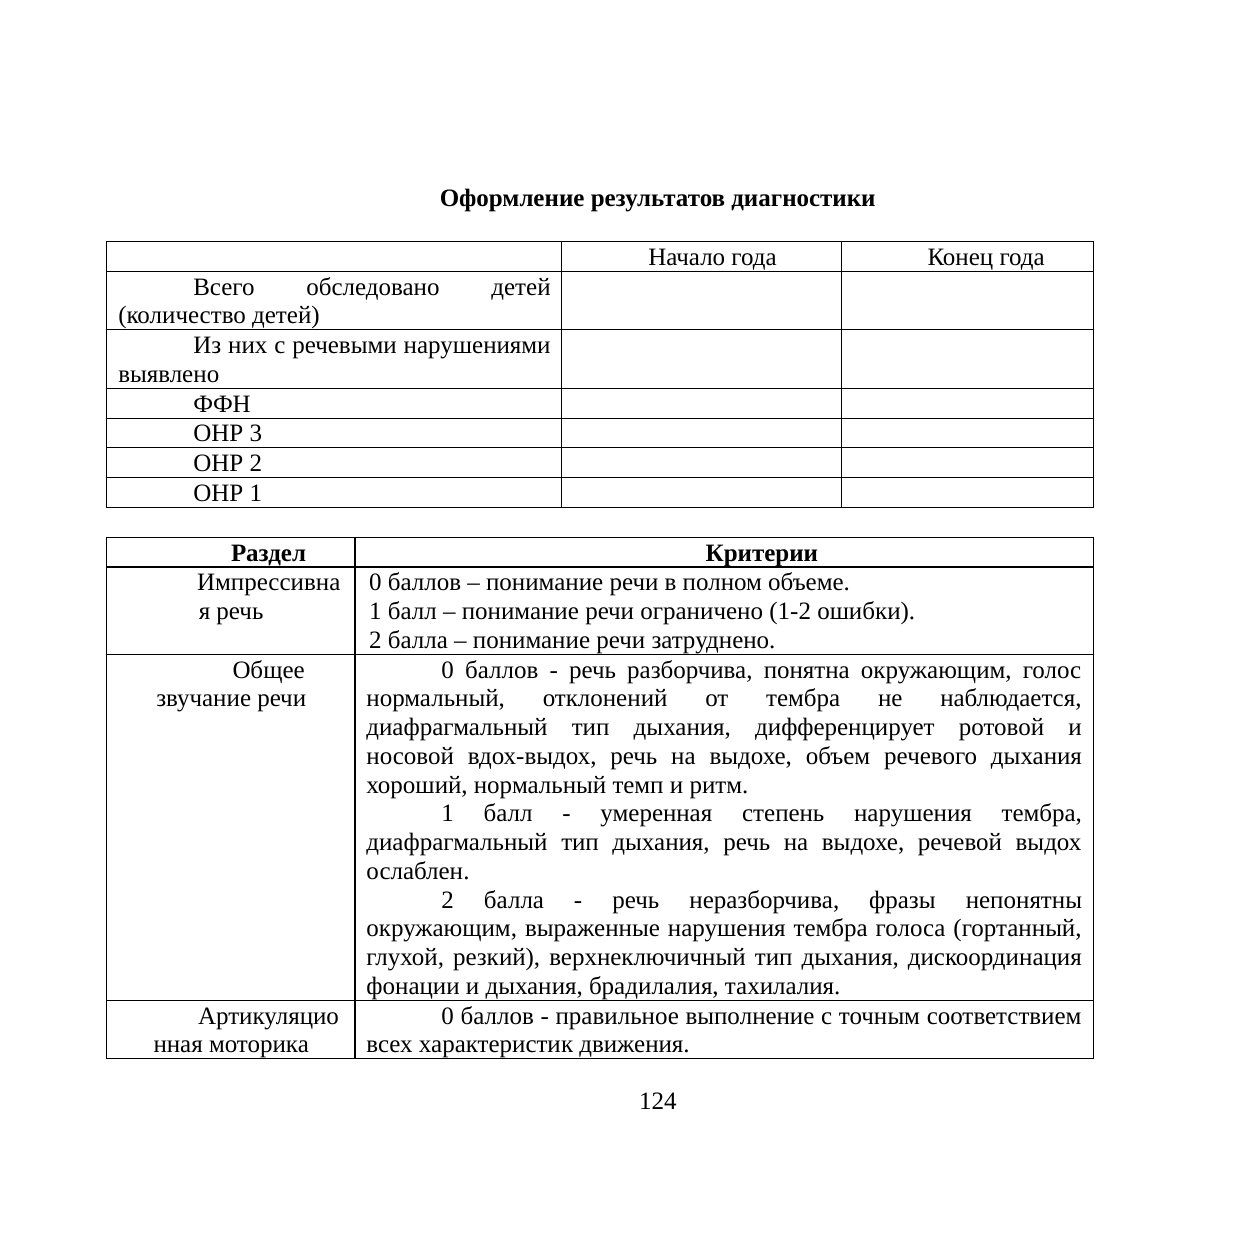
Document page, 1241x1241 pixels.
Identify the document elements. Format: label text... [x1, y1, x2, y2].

table_cell 0 баллов - речь разборчива, понятна окружающим, голос нормальный, отклонений от тембра не наблюдается, диафрагмальный тип дыхания, дифференцирует ротовой и носовой вдох-выдох, речь на выдохе, объем речевого дыхания хороший, нормальный темп и ритм. 1 балл - умеренная степень нарушения тембра, диафрагмальный тип дыхания, речь на выдохе, речевой выдох ослаблен. 2 балла - речь неразборчива, фразы непонятны окружающим, выраженные нарушения тембра голоса (гортанный, глухой, резкий), верхнеключичный тип дыхания, дискоординация фонации и дыхания, брадилалия, тахилалия. [356, 655, 1093, 1000]
table_cell 0 баллов – понимание речи в полном объеме. 1 балл – понимание речи ограничено (1-2 ошибки). 2 балла – понимание речи затруднено. [356, 568, 1093, 654]
table_cell ОНР 1 [107, 478, 561, 507]
table_cell ОНР 2 [107, 448, 561, 477]
table_cell [842, 448, 1093, 477]
table_cell ОНР 3 [107, 419, 561, 447]
table_cell [562, 419, 841, 447]
table_cell [562, 330, 841, 388]
table_cell ФФН [107, 389, 561, 417]
table_cell 0 баллов - правильное выполнение с точным соответствием всех характеристик движения. [356, 1001, 1093, 1058]
table_header [107, 242, 561, 271]
table_cell [562, 478, 841, 507]
table_cell [842, 330, 1093, 388]
table_header Конец года [842, 242, 1093, 271]
table_cell [842, 419, 1093, 447]
table_cell Импрессивная речь [107, 568, 354, 654]
table_header Раздел [107, 538, 354, 566]
table_header Начало года [562, 242, 841, 271]
table_cell [562, 448, 841, 477]
table_cell [562, 389, 841, 417]
text Оформление результатов диагностики [118, 183, 1122, 212]
table_cell Из них с речевыми нарушениями выявлено [107, 330, 561, 388]
table_cell [842, 478, 1093, 507]
table_cell Артикуляционная моторика [107, 1001, 354, 1058]
table_cell [842, 389, 1093, 417]
table_cell Всего обследовано детей (количество детей) [107, 272, 561, 329]
table_cell [842, 272, 1093, 329]
table_cell Общее звучание речи [107, 655, 354, 1000]
table_header Критерии [356, 538, 1093, 566]
table_cell [562, 272, 841, 329]
